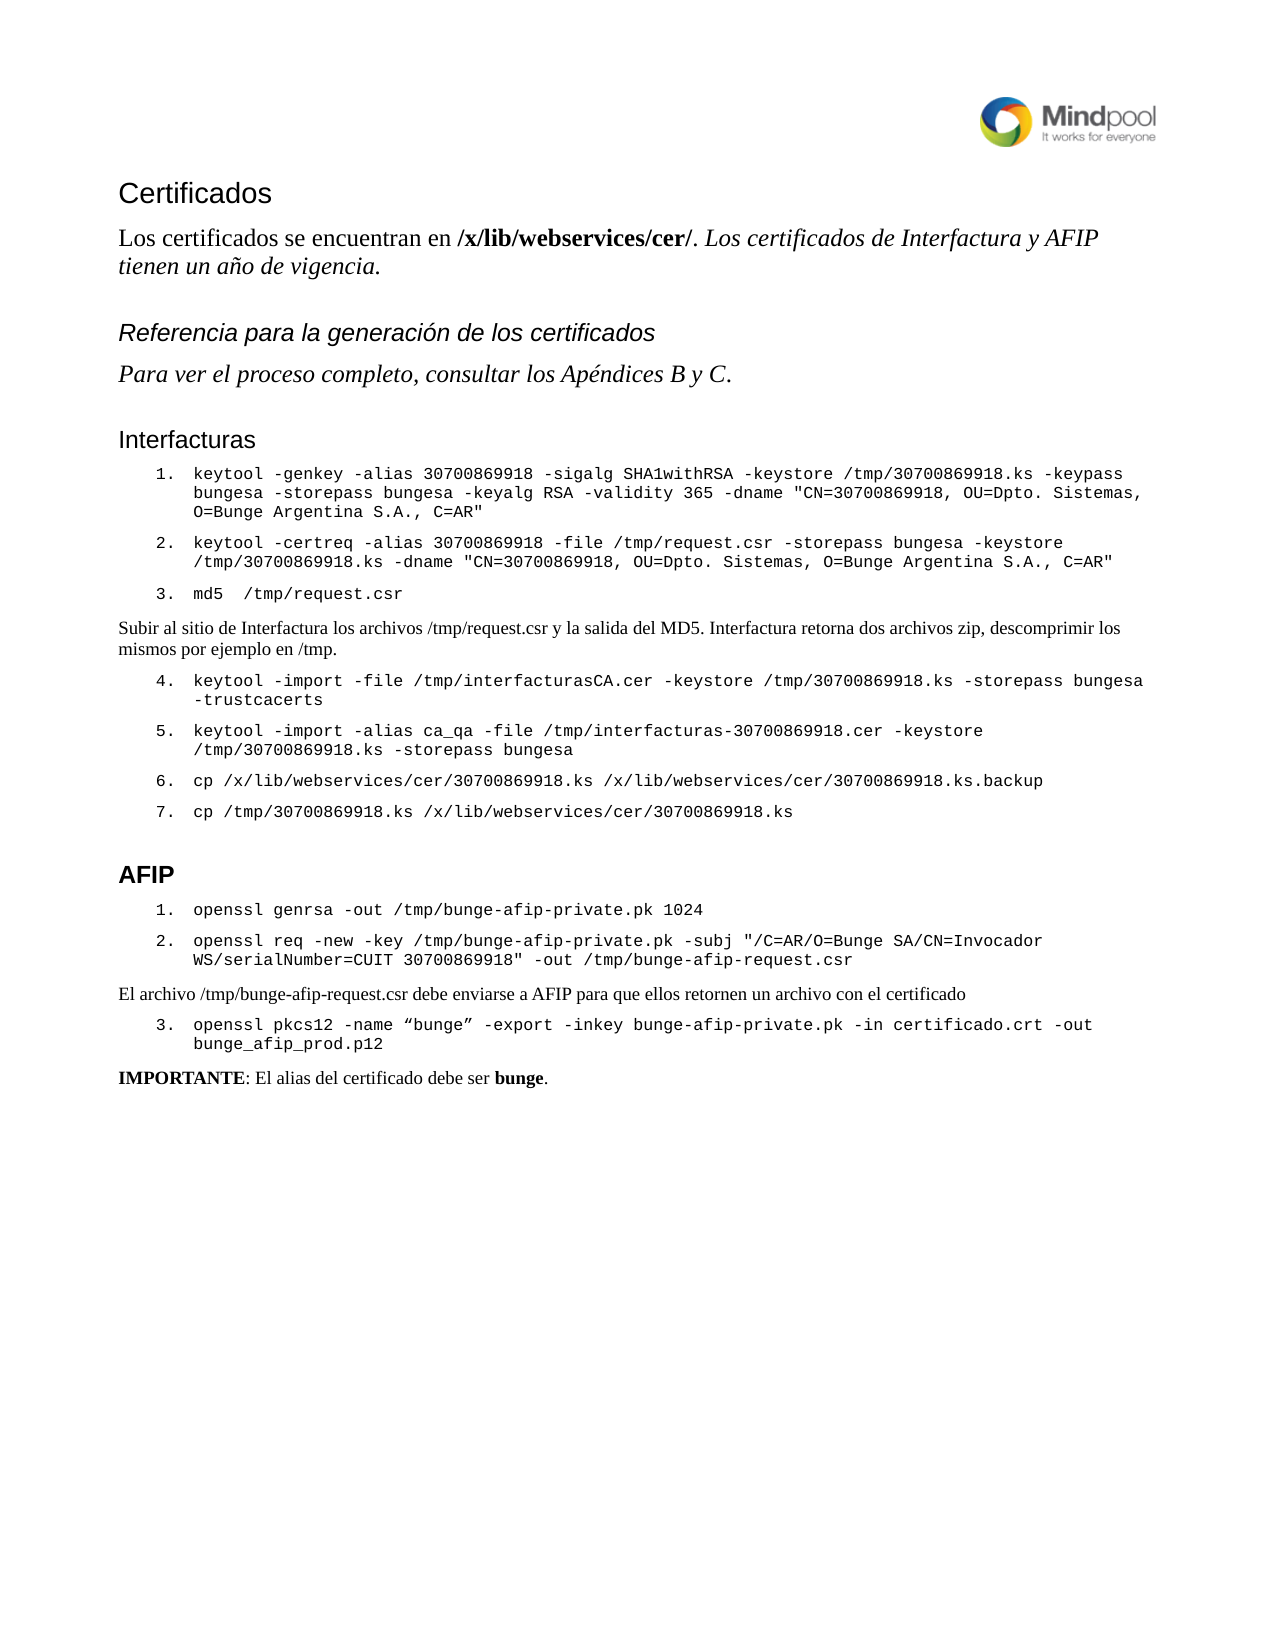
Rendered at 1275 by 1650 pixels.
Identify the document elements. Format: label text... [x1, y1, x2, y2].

list keytool -certreq -alias 30700869918 -file /tmp/request.csr -storepass bungesa -keystore /tmp/30700869918.ks -dname "CN=30700869918, OU=Dpto. Sistemas, O=Bunge Argentina S.A., C=AR" [156, 535, 1157, 573]
text El archivo /tmp/bunge-afip-request.csr debe enviarse a AFIP para que ellos retornen un archivo con el certificado [118, 983, 1157, 1004]
text Para ver el proceso completo, consultar los Apéndices B y C. [118, 359, 1157, 387]
subtitle AFIP [118, 860, 1157, 889]
list openssl req -new -key /tmp/bunge-afip-private.pk -subj "/C=AR/O=Bunge SA/CN=Invocador WS/serialNumber=CUIT 30700869918" -out /tmp/bunge-afip-request.csr [156, 933, 1157, 970]
subtitle Referencia para la generación de los certificados [118, 318, 1157, 346]
text Los certificados se encuentran en /x/lib/webservices/cer/. Los certificados de Interfactura y AFIP tienen un año de vigencia. [118, 223, 1157, 280]
subtitle Interfacturas [118, 425, 1157, 453]
list md5 /tmp/request.csr [156, 585, 1157, 604]
list openssl genrsa -out /tmp/bunge-afip-private.pk 1024 [156, 901, 1157, 920]
list cp /tmp/30700869918.ks /x/lib/webservices/cer/30700869918.ks [156, 804, 1157, 823]
list keytool -genkey -alias 30700869918 -sigalg SHA1withRSA -keystore /tmp/30700869918.ks -keypass bungesa -storepass bungesa -keyalg RSA -validity 365 -dname "CN=30700869918, OU=Dpto. Sistemas, O=Bunge Argentina S.A., C=AR" [156, 466, 1157, 522]
text IMPORTANTE: El alias del certificado debe ser bunge. [118, 1067, 1157, 1089]
list keytool -import -alias ca_qa -file /tmp/interfacturas-30700869918.cer -keystore /tmp/30700869918.ks -storepass bungesa [156, 722, 1157, 760]
list cp /x/lib/webservices/cer/30700869918.ks /x/lib/webservices/cer/30700869918.ks.backup [156, 773, 1157, 791]
text Subir al sitio de Interfactura los archivos /tmp/request.csr y la salida del MD5. Interfactura retorna dos archivos zip, descomprimir los mismos por ejemplo en /tmp. [118, 617, 1157, 660]
list openssl pkcs12 -name “bunge” -export -inkey bunge-afip-private.pk -in certificado.crt -out bunge_afip_prod.p12 [156, 1017, 1157, 1055]
subtitle Certificados [118, 177, 1157, 210]
picture [980, 97, 1156, 147]
list keytool -import -file /tmp/interfacturasCA.cer -keystore /tmp/30700869918.ks -storepass bungesa -trustcacerts [156, 672, 1157, 710]
